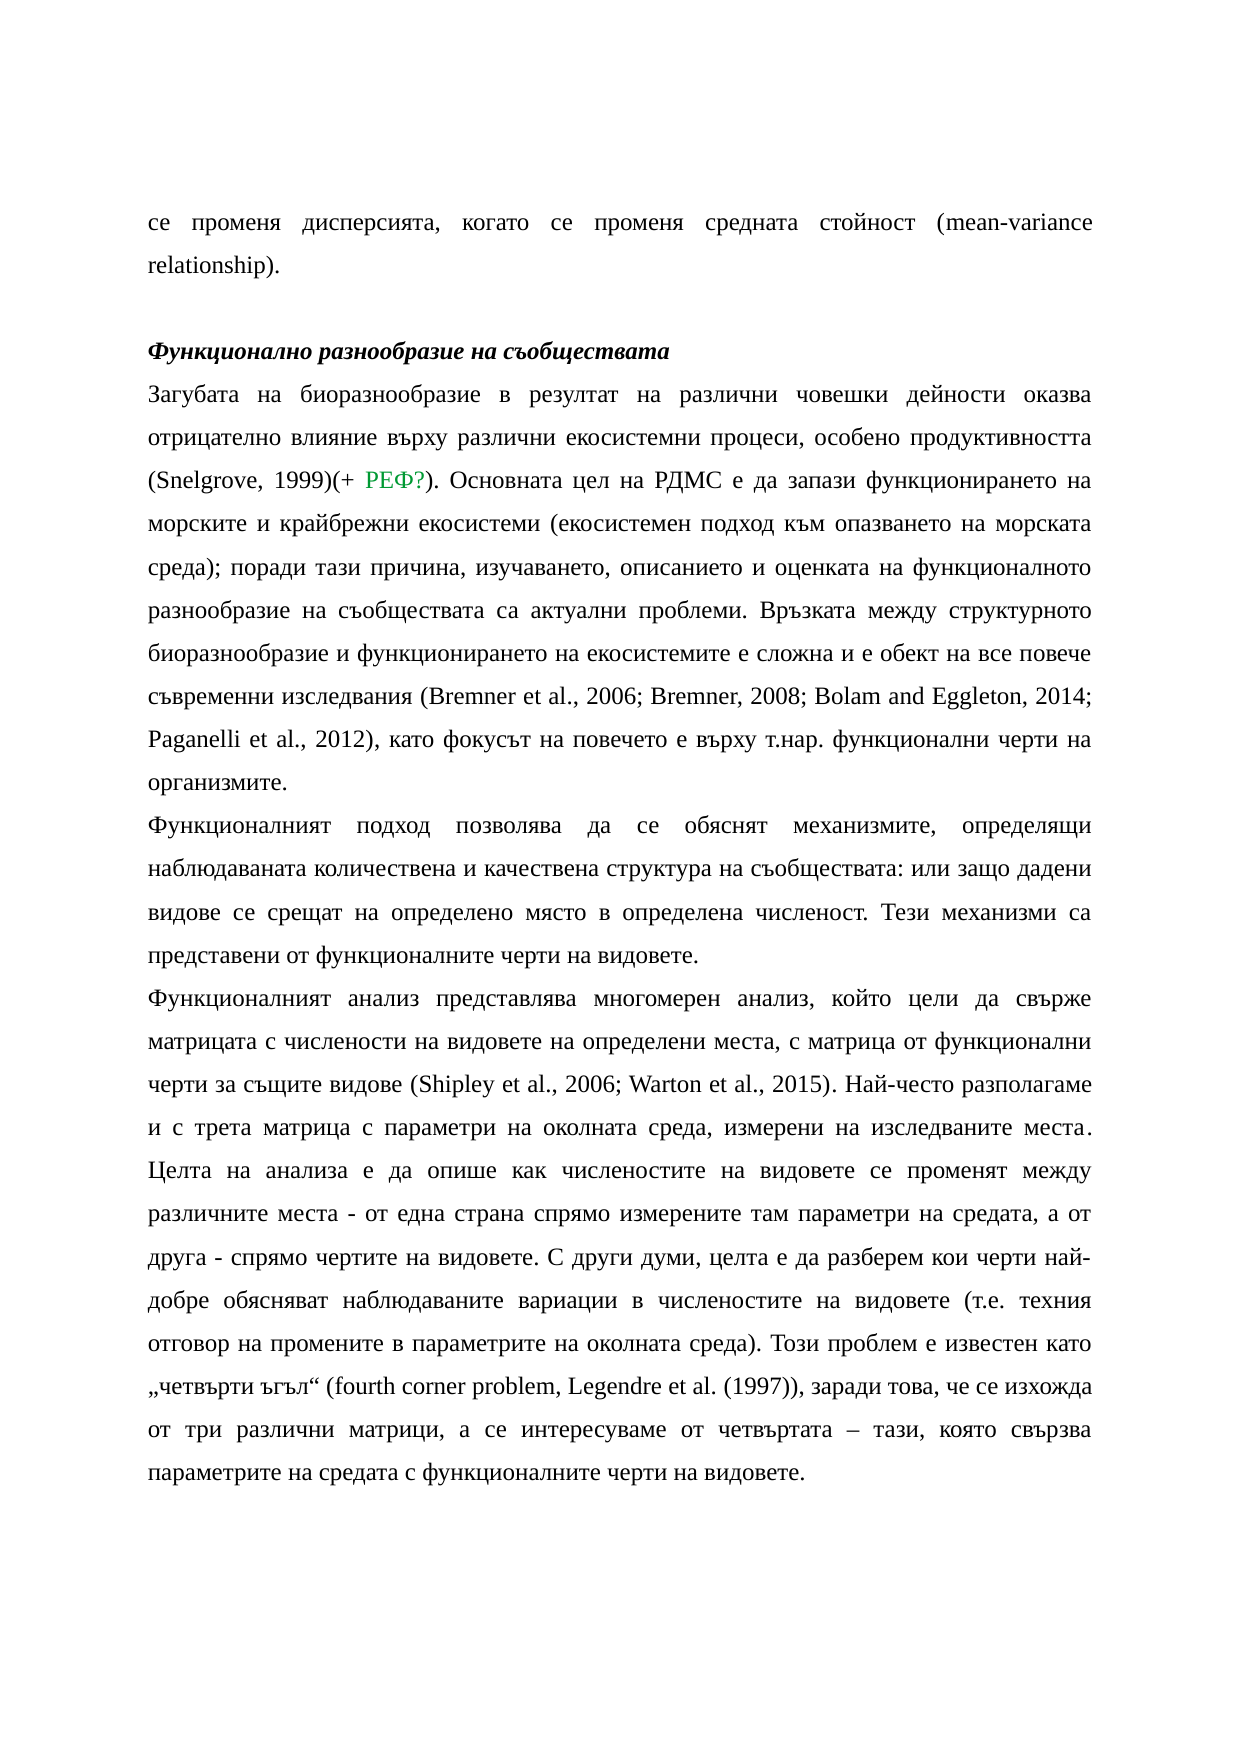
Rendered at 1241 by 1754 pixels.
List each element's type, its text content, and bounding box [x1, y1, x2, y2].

text Функционалният анализ представлява многомерен анализ, който цели да свърже матрицата с числености на видовете на определени места, с матрица от функционални черти за същите видове (Shipley et al., 2006; Warton et al., 2015). Най-често разполагаме и с трета матрица с параметри на околната среда, измерени на изследваните места. Целта на анализа е да опише как численостите на видовете се променят между различните места - от една страна спрямо измерените там параметри на средата, а от друга - спрямо чертите на видовете. С други думи, целта е да разберем кои черти най-добре обясняват наблюдаваните вариации в численостите на видовете (т.е. техния отговор на промените в параметрите на околната среда). Този проблем е известен като „четвърти ъгъл“ (fourth corner problem, Legendre et al. (1997)), заради това, че се изхожда от три различни матрици, а се интересуваме от четвъртата – тази, която свързва параметрите на средата с функционалните черти на видовете. [148, 983, 1093, 1486]
text Загубата на биоразнообразие в резултат на различни човешки дейности оказва отрицателно влияние върху различни екосистемни процеси, особено продуктивността (Snelgrove, 1999)(+ РЕФ?). Основната цел на РДМС е да запази функционирането на морските и крайбрежни екосистеми (екосистемен подход към опазването на морската среда); поради тази причина, изучаването, описанието и оценката на функционалното разнообразие на съобществата са актуални проблеми. Връзката между структурното биоразнообразие и функционирането на екосистемите е сложна и е обект на все повече съвременни изследвания (Bremner et al., 2006; Bremner, 2008; Bolam and Eggleton, 2014; Paganelli et al., 2012), като фокусът на повечето е върху т.нар. функционални черти на организмите. [148, 379, 1093, 796]
text се променя дисперсията, когато се променя средната стойност (mean-variance relationship). [148, 207, 1093, 278]
text Функционалният подход позволява да се обяснят механизмите, определящи наблюдаваната количествена и качествена структура на съобществата: или защо дадени видове се срещат на определено място в определена численост. Тези механизми са представени от функционалните черти на видовете. [148, 810, 1093, 968]
text Функционално разнообразие на съобществата [148, 336, 1093, 365]
